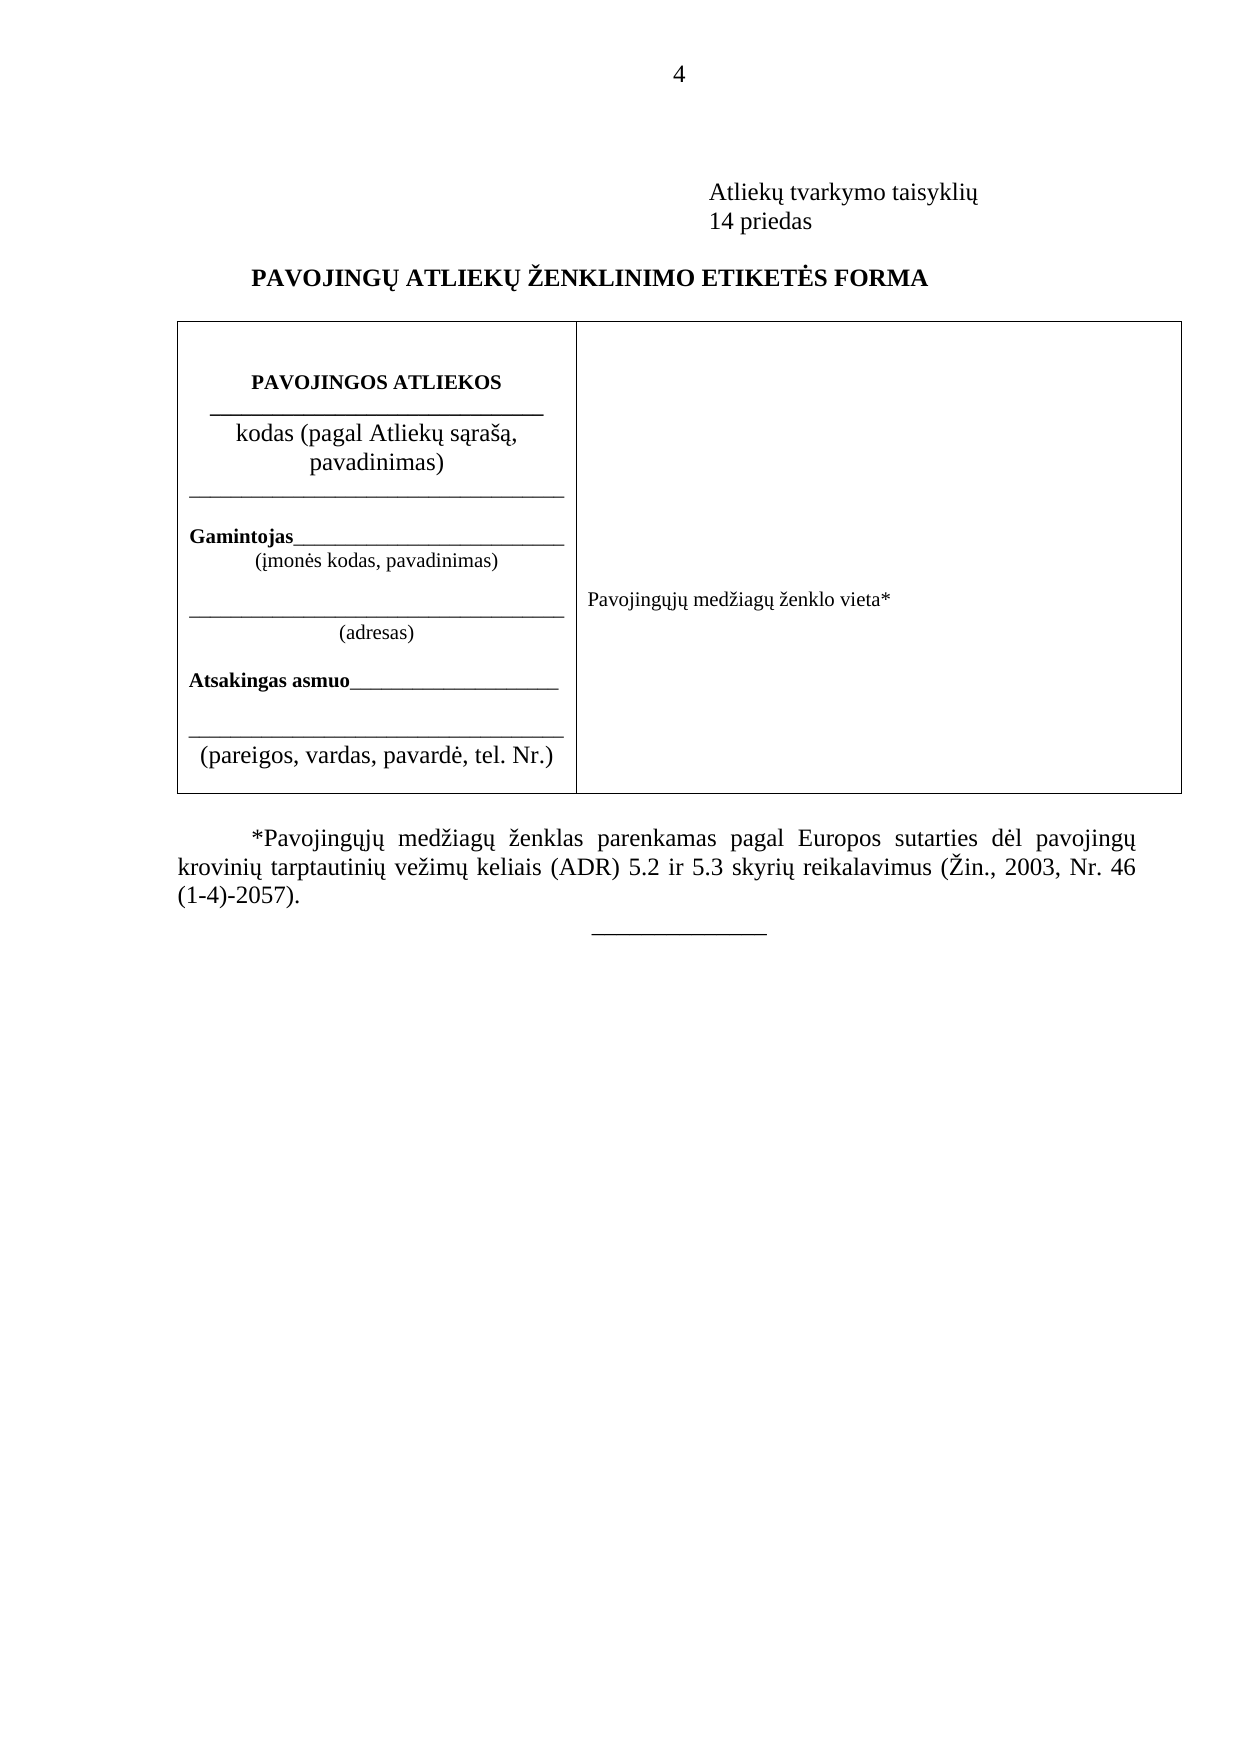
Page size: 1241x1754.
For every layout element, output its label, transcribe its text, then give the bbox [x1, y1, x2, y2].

text PAVOJINGŲ ATLIEKŲ ŽENKLINIMO ETIKETĖS FORMA [177, 263, 1181, 292]
text Atliekų tvarkymo taisyklių [177, 177, 1181, 206]
text 14 priedas [177, 206, 1181, 235]
table_header Pavojingųjų medžiagų ženklo vieta* [577, 322, 1181, 793]
text ______________ [177, 909, 1181, 938]
text *Pavojingųjų medžiagų ženklas parenkamas pagal Europos sutarties dėl pavojingų krovinių tarptautinių vežimų keliais (ADR) 5.2 ir 5.3 skyrių reikalavimus (Žin., 2003, Nr. 46 (1-4)-2057). [177, 823, 1137, 909]
table_header pavojingos atliekos ________________________________ kodas (pagal Atliekų sąrašą, pavadinimas) ____________________________________ Gamintojas__________________________ (įmonės kodas, pavadinimas) ____________________________________ (adresas) Atsakingas asmuo____________________ ____________________________________ (pareigos, vardas, pavardė, tel. Nr.) [178, 322, 576, 793]
